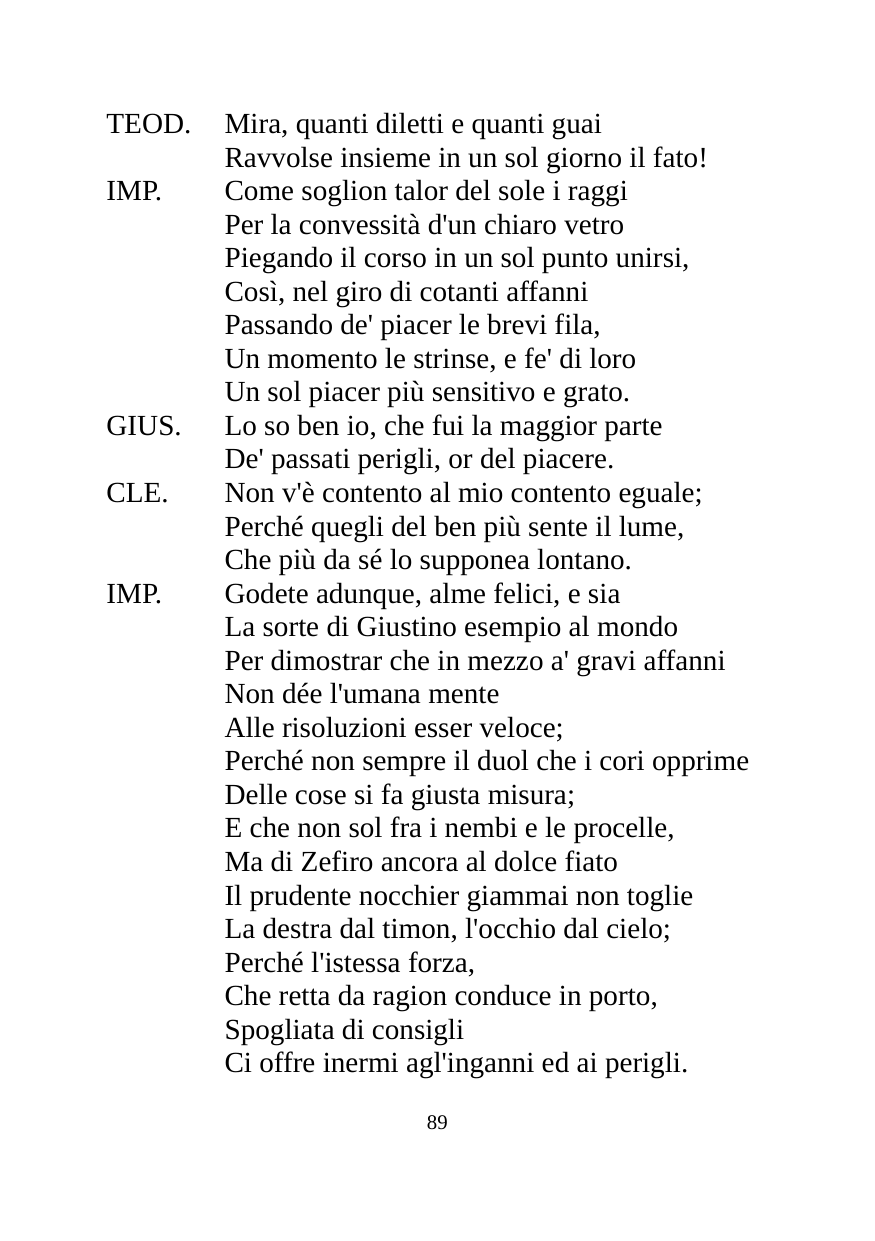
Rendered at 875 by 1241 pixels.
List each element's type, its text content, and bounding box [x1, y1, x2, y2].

text Spogliata di consigli [224, 1012, 768, 1045]
text Ci offre inermi agl'inganni ed ai perigli. [224, 1045, 768, 1079]
text Un sol piacer più sensitivo e grato. [224, 374, 768, 408]
text La destra dal timon, l'occhio dal cielo; [224, 911, 768, 945]
text Perché quegli del ben più sente il lume, [224, 509, 768, 542]
text Ma di Zefiro ancora al dolce fiato [224, 844, 768, 878]
text Perché l'istessa forza, [224, 945, 768, 978]
text Perché non sempre il duol che i cori opprime [224, 743, 768, 777]
text Passando de' piacer le brevi fila, [224, 307, 768, 341]
text La sorte di Giustino esempio al mondo [224, 609, 768, 643]
text TEOD. Mira, quanti diletti e quanti guai [106, 106, 768, 140]
text Un momento le strinse, e fe' di loro [224, 341, 768, 374]
text Ravvolse insieme in un sol giorno il fato! [106, 140, 768, 173]
text De' passati perigli, or del piacere. [106, 442, 768, 475]
text Il prudente nocchier giammai non toglie [224, 878, 768, 911]
text Che retta da ragion conduce in porto, [224, 978, 768, 1012]
text Non dée l'umana mente [224, 676, 768, 710]
text CLE. Non v'è contento al mio contento eguale; [106, 475, 768, 509]
text Delle cose si fa giusta misura; [224, 777, 768, 811]
text IMP. Come soglion talor del sole i raggi [106, 173, 768, 207]
text IMP. Godete adunque, alme felici, e sia [106, 576, 768, 609]
text Per la convessità d'un chiaro vetro [224, 207, 768, 240]
text Piegando il corso in un sol punto unirsi, [224, 240, 768, 274]
text GIUS. Lo so ben io, che fui la maggior parte [106, 408, 768, 442]
text Così, nel giro di cotanti affanni [224, 274, 768, 307]
text Per dimostrar che in mezzo a' gravi affanni [224, 643, 768, 676]
text E che non sol fra i nembi e le procelle, [224, 811, 768, 844]
text Che più da sé lo supponea lontano. [224, 542, 768, 576]
text Alle risoluzioni esser veloce; [224, 710, 768, 743]
